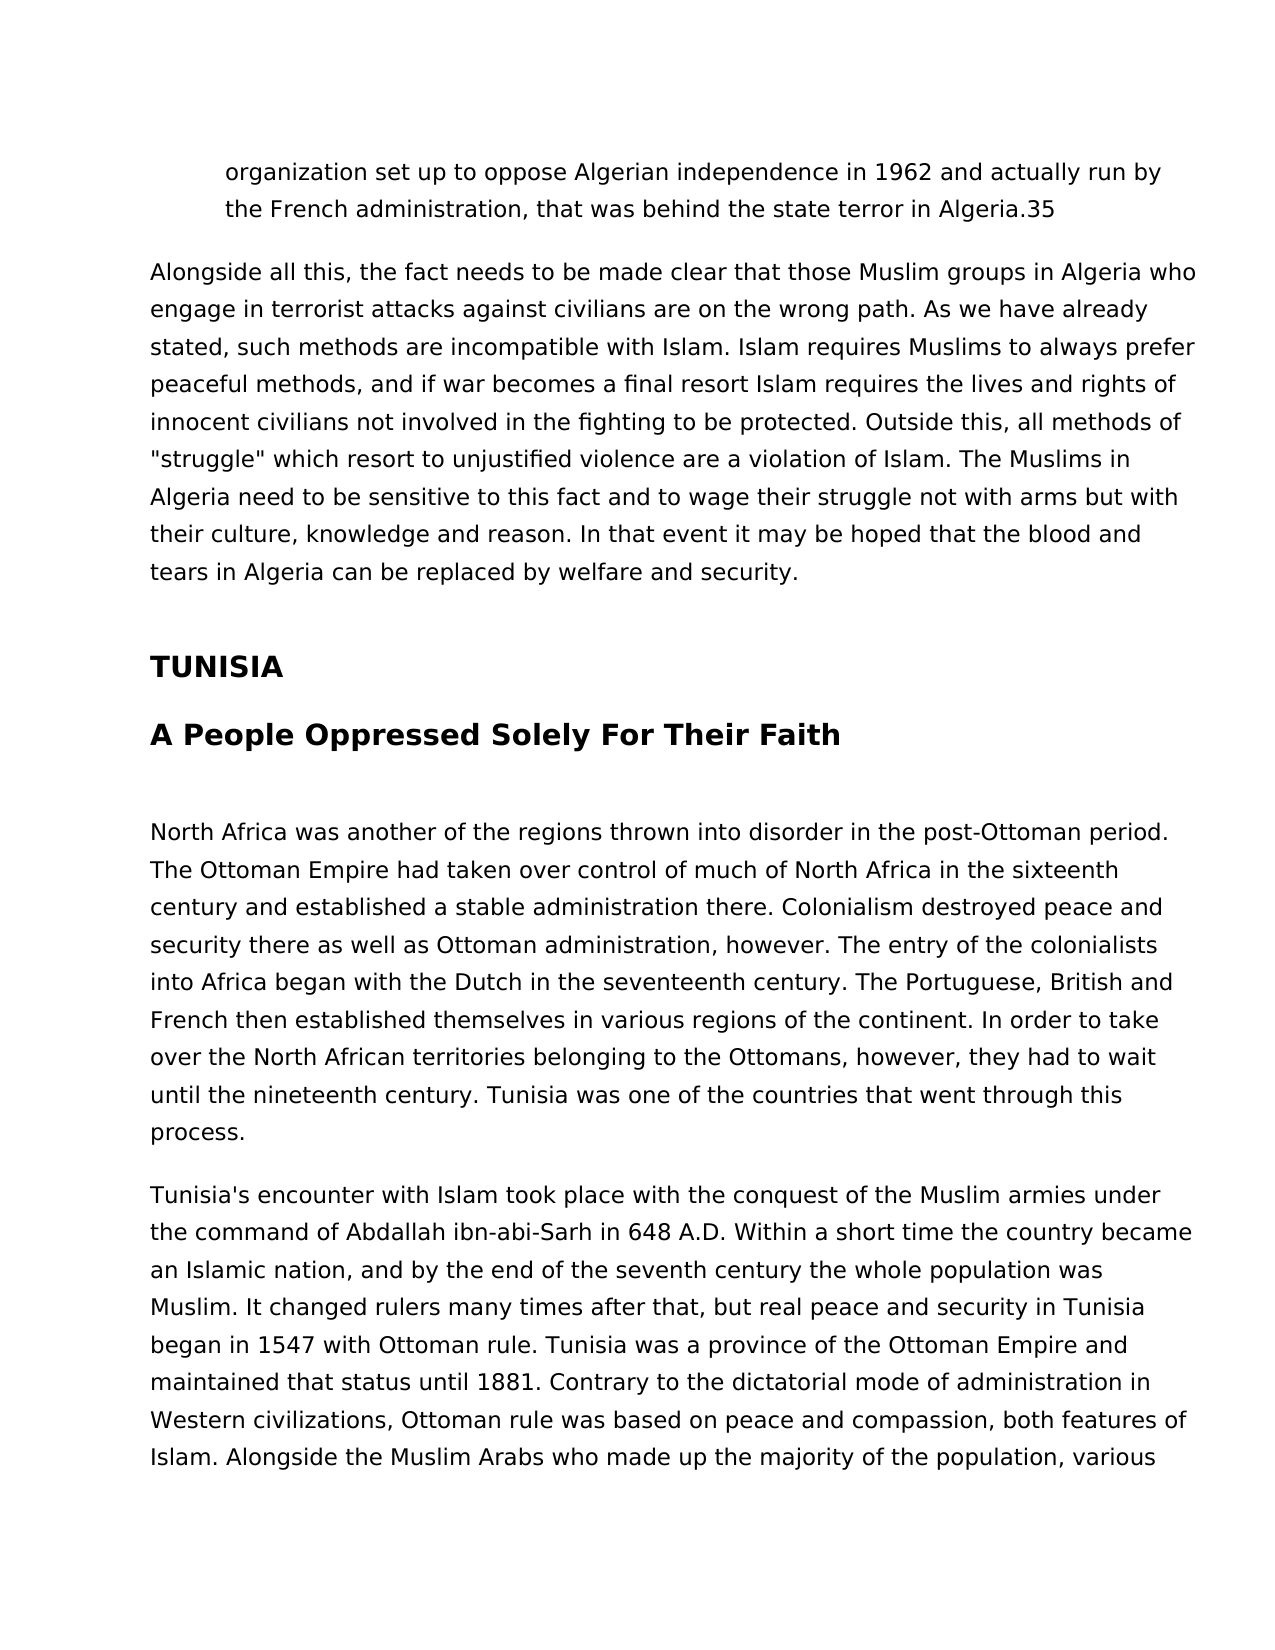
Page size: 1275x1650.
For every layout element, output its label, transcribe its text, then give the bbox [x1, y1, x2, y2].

text Alongside all this, the fact needs to be made clear that those Muslim groups in Algeria who engage in terrorist attacks against civilians are on the wrong path. As we have already stated, such methods are incompatible with Islam. Islam requires Muslims to always prefer peaceful methods, and if war becomes a final resort Islam requires the lives and rights of innocent civilians not involved in the fighting to be protected. Outside this, all methods of "struggle" which resort to unjustified violence are a violation of Islam. The Muslims in Algeria need to be sensitive to this fact and to wage their struggle not with arms but with their culture, knowledge and reason. In that event it may be hoped that the blood and tears in Algeria can be replaced by welfare and security. [150, 250, 1200, 587]
text Tunisia's encounter with Islam took place with the conquest of the Muslim armies under the command of Abdallah ibn-abi-Sarh in 648 A.D. Within a short time the country became an Islamic nation, and by the end of the seventh century the whole population was Muslim. It changed rulers many times after that, but real peace and security in Tunisia began in 1547 with Ottoman rule. Tunisia was a province of the Ottoman Empire and maintained that status until 1881. Contrary to the dictatorial mode of administration in Western civilizations, Ottoman rule was based on peace and compassion, both features of Islam. Alongside the Muslim Arabs who made up the majority of the population, various [150, 1173, 1200, 1473]
subtitle TUNISIA A People Oppressed Solely For Their Faith [150, 650, 1200, 752]
text North Africa was another of the regions thrown into disorder in the post-Ottoman period. The Ottoman Empire had taken over control of much of North Africa in the sixteenth century and established a stable administration there. Colonialism destroyed peace and security there as well as Ottoman administration, however. The entry of the colonialists into Africa began with the Dutch in the seventeenth century. The Portuguese, British and French then established themselves in various regions of the continent. In order to take over the North African territories belonging to the Ottomans, however, they had to wait until the nineteenth century. Tunisia was one of the countries that went through this process. [150, 811, 1200, 1148]
text organization set up to oppose Algerian independence in 1962 and actually run by the French administration, that was behind the state terror in Algeria.35 [225, 150, 1200, 225]
